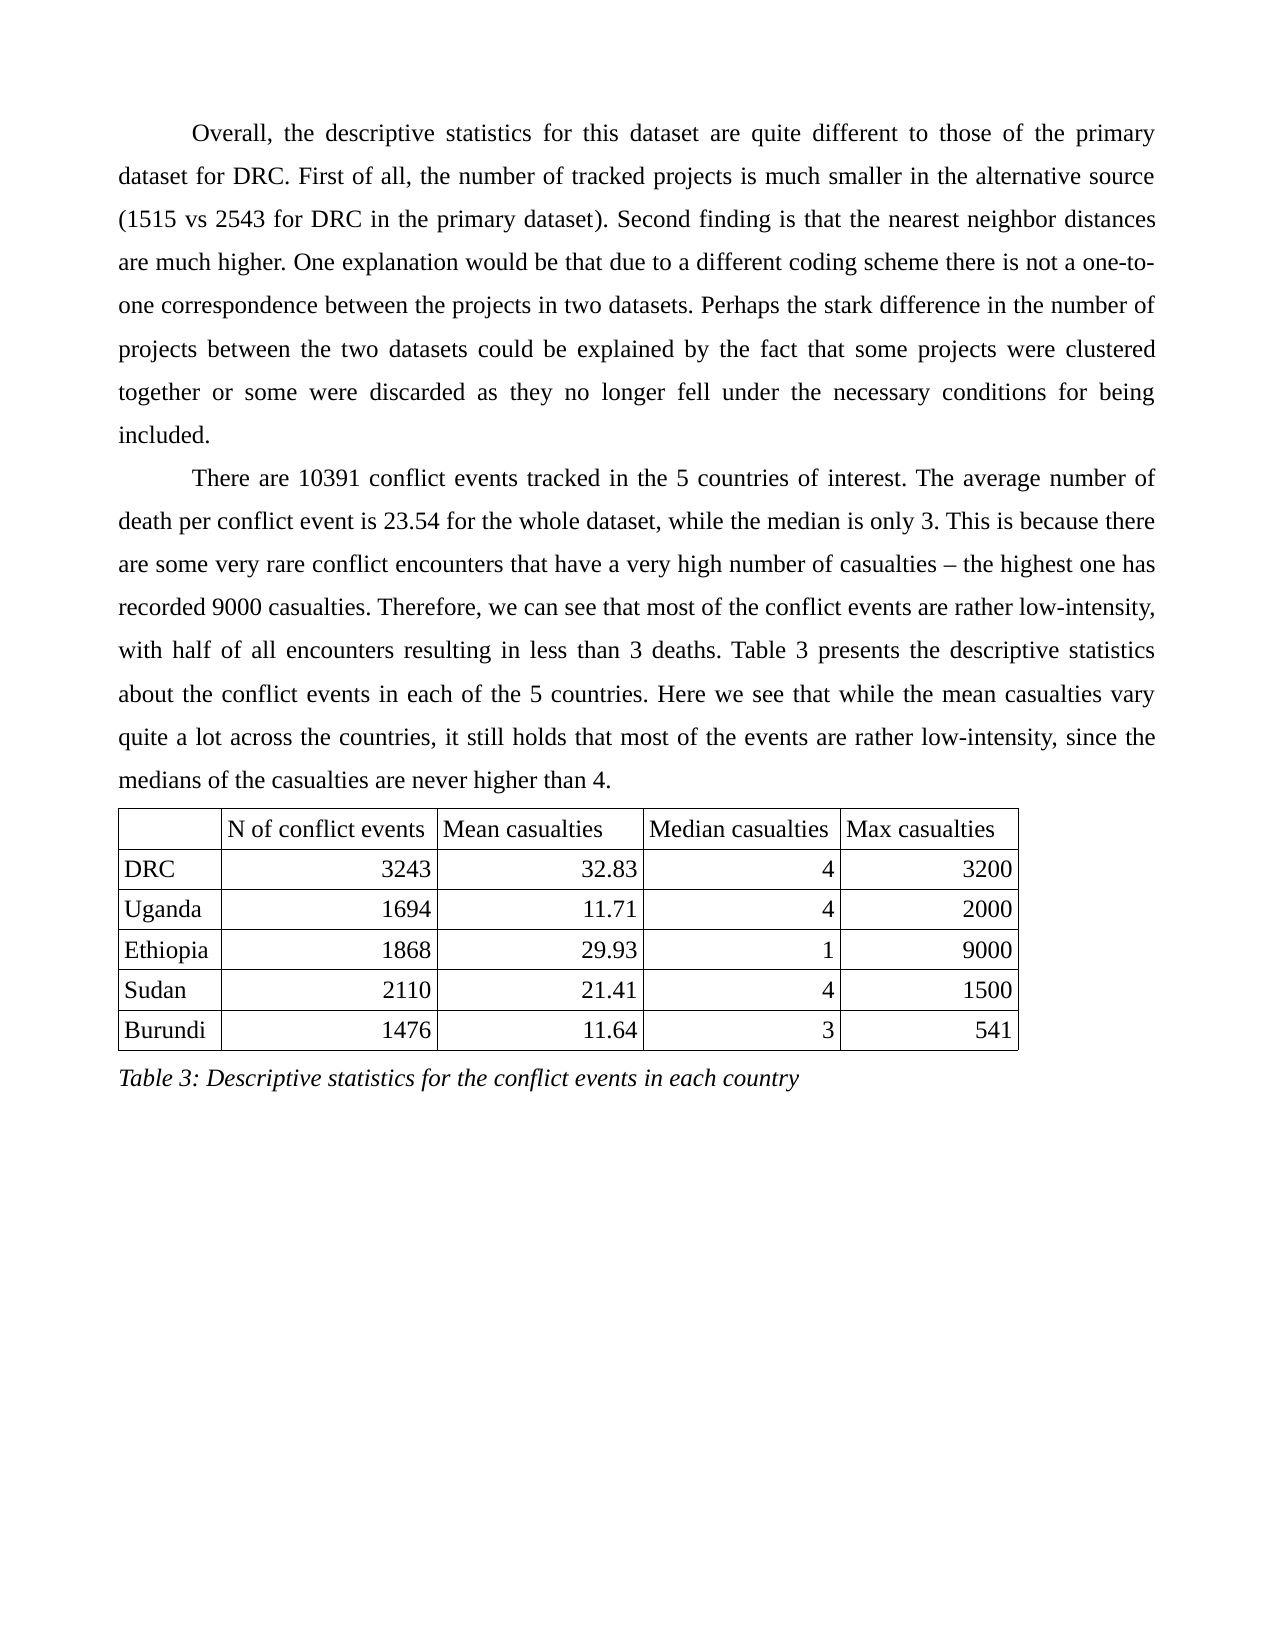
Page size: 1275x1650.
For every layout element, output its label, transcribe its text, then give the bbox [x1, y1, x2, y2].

table_cell 29.93 [438, 930, 643, 969]
table_cell 541 [841, 1011, 1018, 1050]
table_header Max casualties [841, 809, 1018, 848]
table_cell 21.41 [438, 970, 643, 1010]
table_cell Burundi [119, 1011, 221, 1050]
table_cell 1476 [222, 1011, 437, 1050]
table_cell 1 [644, 930, 840, 969]
table_cell 3200 [841, 850, 1018, 889]
table_cell 3 [644, 1011, 840, 1050]
table_cell 4 [644, 850, 840, 889]
table_cell Sudan [119, 970, 221, 1010]
table_cell 4 [644, 970, 840, 1010]
table_cell 4 [644, 890, 840, 929]
table_cell 32.83 [438, 850, 643, 889]
table_cell DRC [119, 850, 221, 889]
table_cell 1694 [222, 890, 437, 929]
table_cell 9000 [841, 930, 1018, 969]
table_cell 11.71 [438, 890, 643, 929]
table_header Median casualties [644, 809, 840, 848]
text Table 3: Descriptive statistics for the conflict events in each country [118, 1063, 1157, 1091]
table_cell 11.64 [438, 1011, 643, 1050]
table_cell 1500 [841, 970, 1018, 1010]
text There are 10391 conflict events tracked in the 5 countries of interest. The average number of death per conflict event is 23.54 for the whole dataset, while the median is only 3. This is because there are some very rare conflict encounters that have a very high number of casualties – the highest one has recorded 9000 casualties. Therefore, we can see that most of the conflict events are rather low-intensity, with half of all encounters resulting in less than 3 deaths. Table 3 presents the descriptive statistics about the conflict events in each of the 5 countries. Here we see that while the mean casualties vary quite a lot across the countries, it still holds that most of the events are rather low-intensity, since the medians of the casualties are never higher than 4. [118, 463, 1157, 794]
table_cell 2000 [841, 890, 1018, 929]
table_cell 1868 [222, 930, 437, 969]
table_cell 2110 [222, 970, 437, 1010]
table_header N of conflict events [222, 809, 437, 848]
text Overall, the descriptive statistics for this dataset are quite different to those of the primary dataset for DRC. First of all, the number of tracked projects is much smaller in the alternative source (1515 vs 2543 for DRC in the primary dataset). Second finding is that the nearest neighbor distances are much higher. One explanation would be that due to a different coding scheme there is not a one-to-one correspondence between the projects in two datasets. Perhaps the stark difference in the number of projects between the two datasets could be explained by the fact that some projects were clustered together or some were discarded as they no longer fell under the necessary conditions for being included. [118, 118, 1157, 449]
table_header Mean casualties [438, 809, 643, 848]
table_cell 3243 [222, 850, 437, 889]
table_cell Ethiopia [119, 930, 221, 969]
table_header [119, 809, 221, 848]
table_cell Uganda [119, 890, 221, 929]
